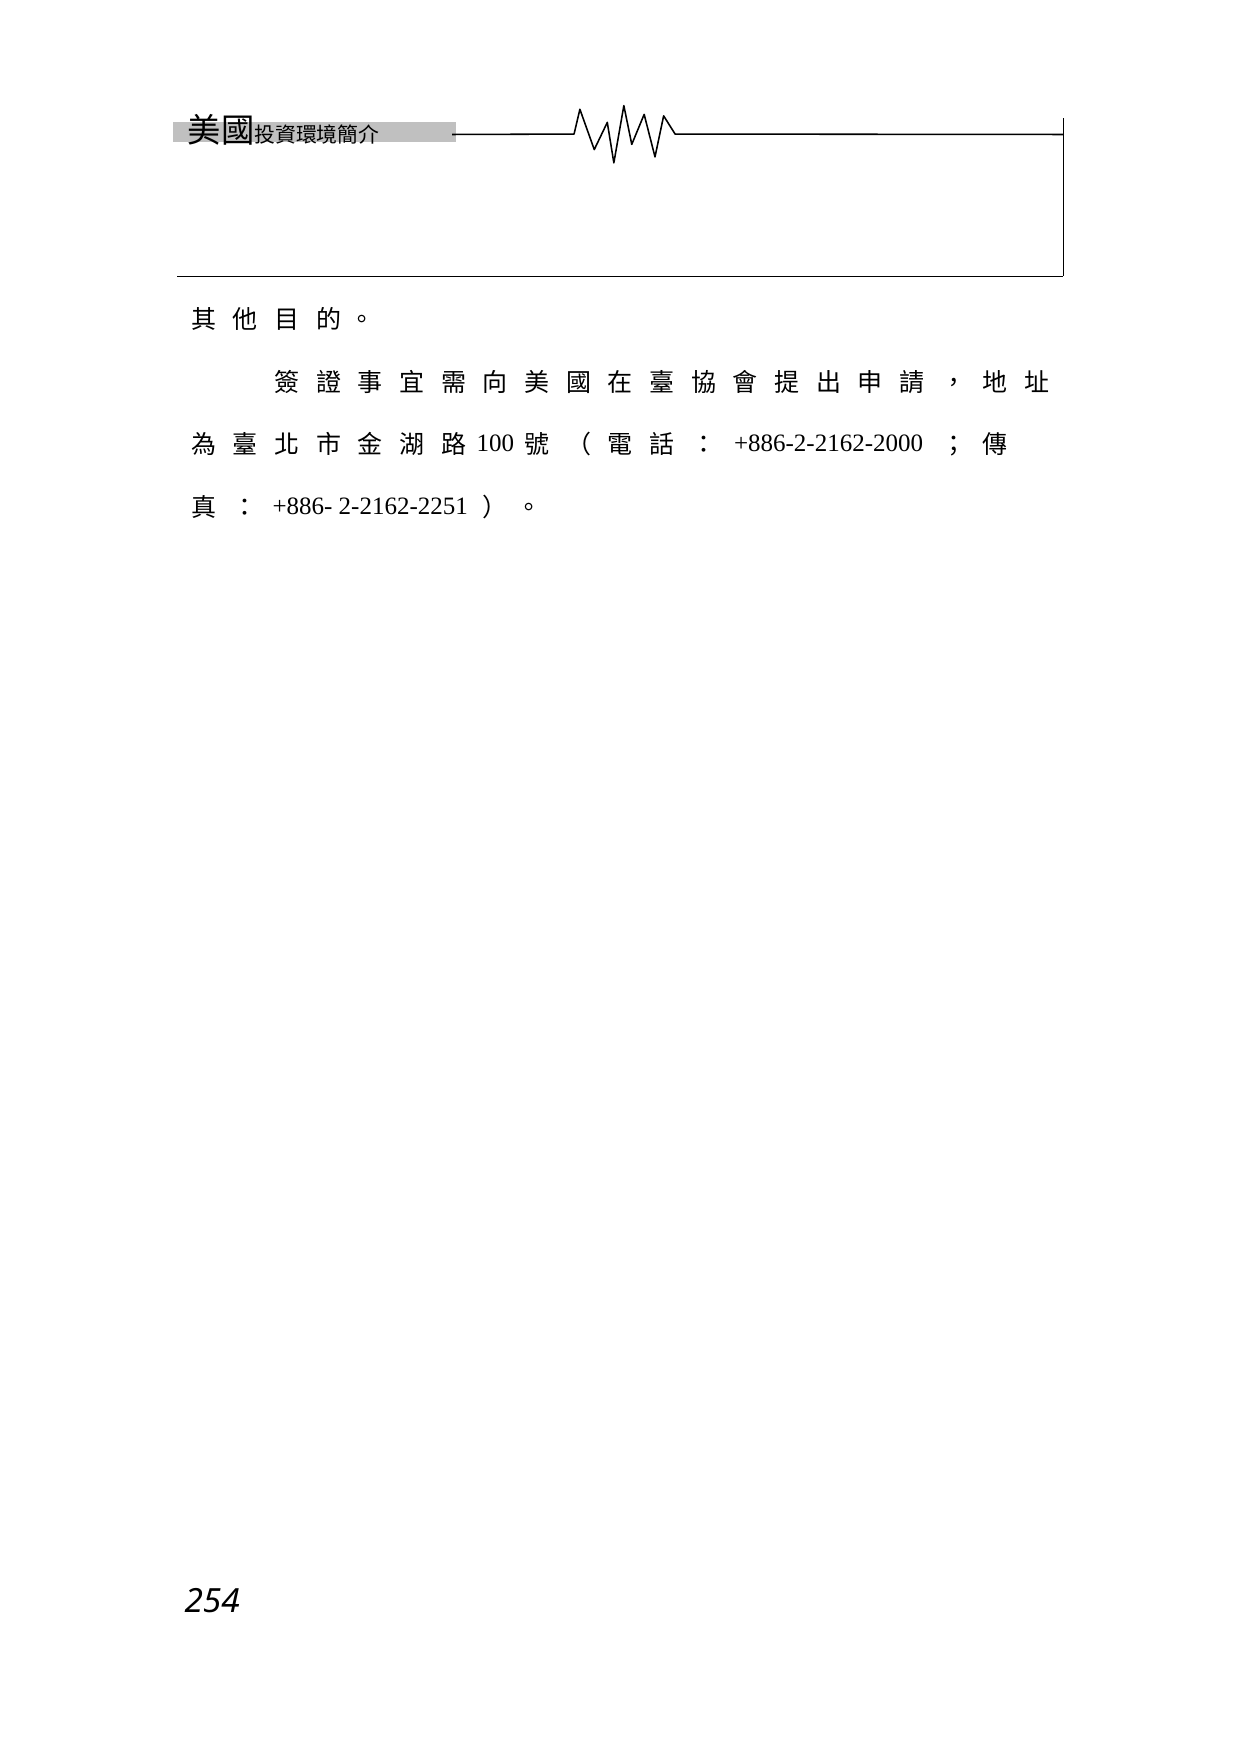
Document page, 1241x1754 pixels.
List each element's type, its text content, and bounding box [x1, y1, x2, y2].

text 簽證事宜需向美國在臺協會提出申請，地址為臺北市金湖路100號（電話：+886-2-2162-2000；傳真：+886- 2-2162-2251）。 [183, 338, 1058, 526]
text 其他目的。 [183, 276, 1058, 338]
